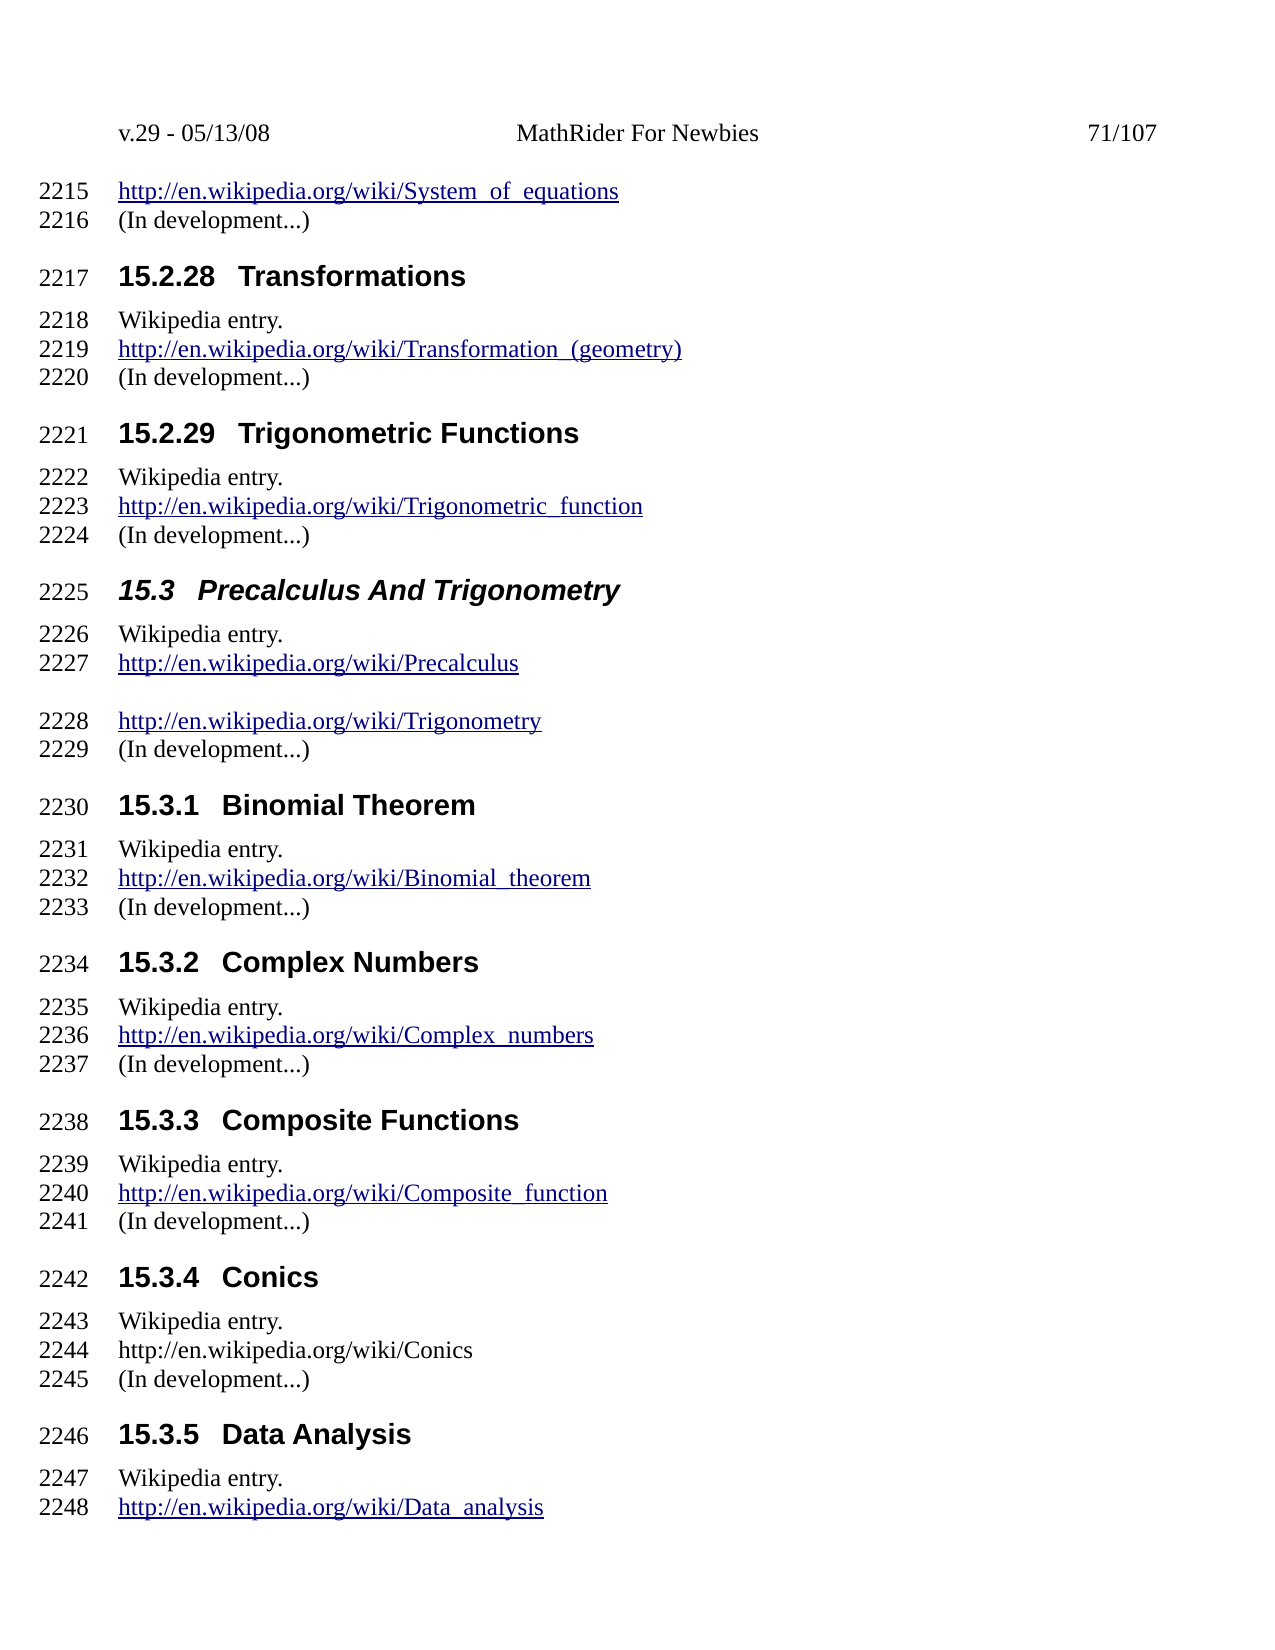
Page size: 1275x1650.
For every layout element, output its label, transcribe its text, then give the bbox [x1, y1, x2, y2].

text Wikipedia entry. [118, 619, 1157, 648]
subtitle Data Analysis [118, 1417, 1157, 1451]
subtitle Complex Numbers [118, 946, 1157, 979]
text (In development...) [118, 520, 1157, 548]
text Wikipedia entry. [118, 834, 1157, 863]
text Wikipedia entry. [118, 1149, 1157, 1178]
text Wikipedia entry. [118, 992, 1157, 1020]
text (In development...) [118, 1364, 1157, 1392]
text http://en.wikipedia.org/wiki/Conics [118, 1335, 1157, 1364]
text http://en.wikipedia.org/wiki/Data_analysis [118, 1492, 1157, 1521]
text (In development...) [118, 362, 1157, 391]
subtitle Transformations [118, 259, 1157, 292]
text Wikipedia entry. [118, 462, 1157, 491]
text http://en.wikipedia.org/wiki/Precalculus [118, 648, 1157, 677]
text http://en.wikipedia.org/wiki/Complex_numbers [118, 1020, 1157, 1049]
subtitle Composite Functions [118, 1103, 1157, 1136]
text http://en.wikipedia.org/wiki/Transformation_(geometry) [118, 334, 1157, 362]
text Wikipedia entry. [118, 1463, 1157, 1492]
text http://en.wikipedia.org/wiki/Composite_function [118, 1178, 1157, 1206]
text http://en.wikipedia.org/wiki/Trigonometry [118, 706, 1157, 734]
text http://en.wikipedia.org/wiki/Trigonometric_function [118, 491, 1157, 520]
text http://en.wikipedia.org/wiki/System_of_equations [118, 176, 1157, 205]
subtitle Binomial Theorem [118, 788, 1157, 822]
text (In development...) [118, 734, 1157, 763]
text (In development...) [118, 1206, 1157, 1235]
subtitle Precalculus And Trigonometry [118, 573, 1157, 607]
subtitle Conics [118, 1260, 1157, 1294]
subtitle Trigonometric Functions [118, 416, 1157, 450]
text (In development...) [118, 1049, 1157, 1078]
text Wikipedia entry. [118, 1306, 1157, 1335]
text (In development...) [118, 205, 1157, 234]
text http://en.wikipedia.org/wiki/Binomial_theorem [118, 863, 1157, 892]
text (In development...) [118, 892, 1157, 921]
text Wikipedia entry. [118, 305, 1157, 334]
